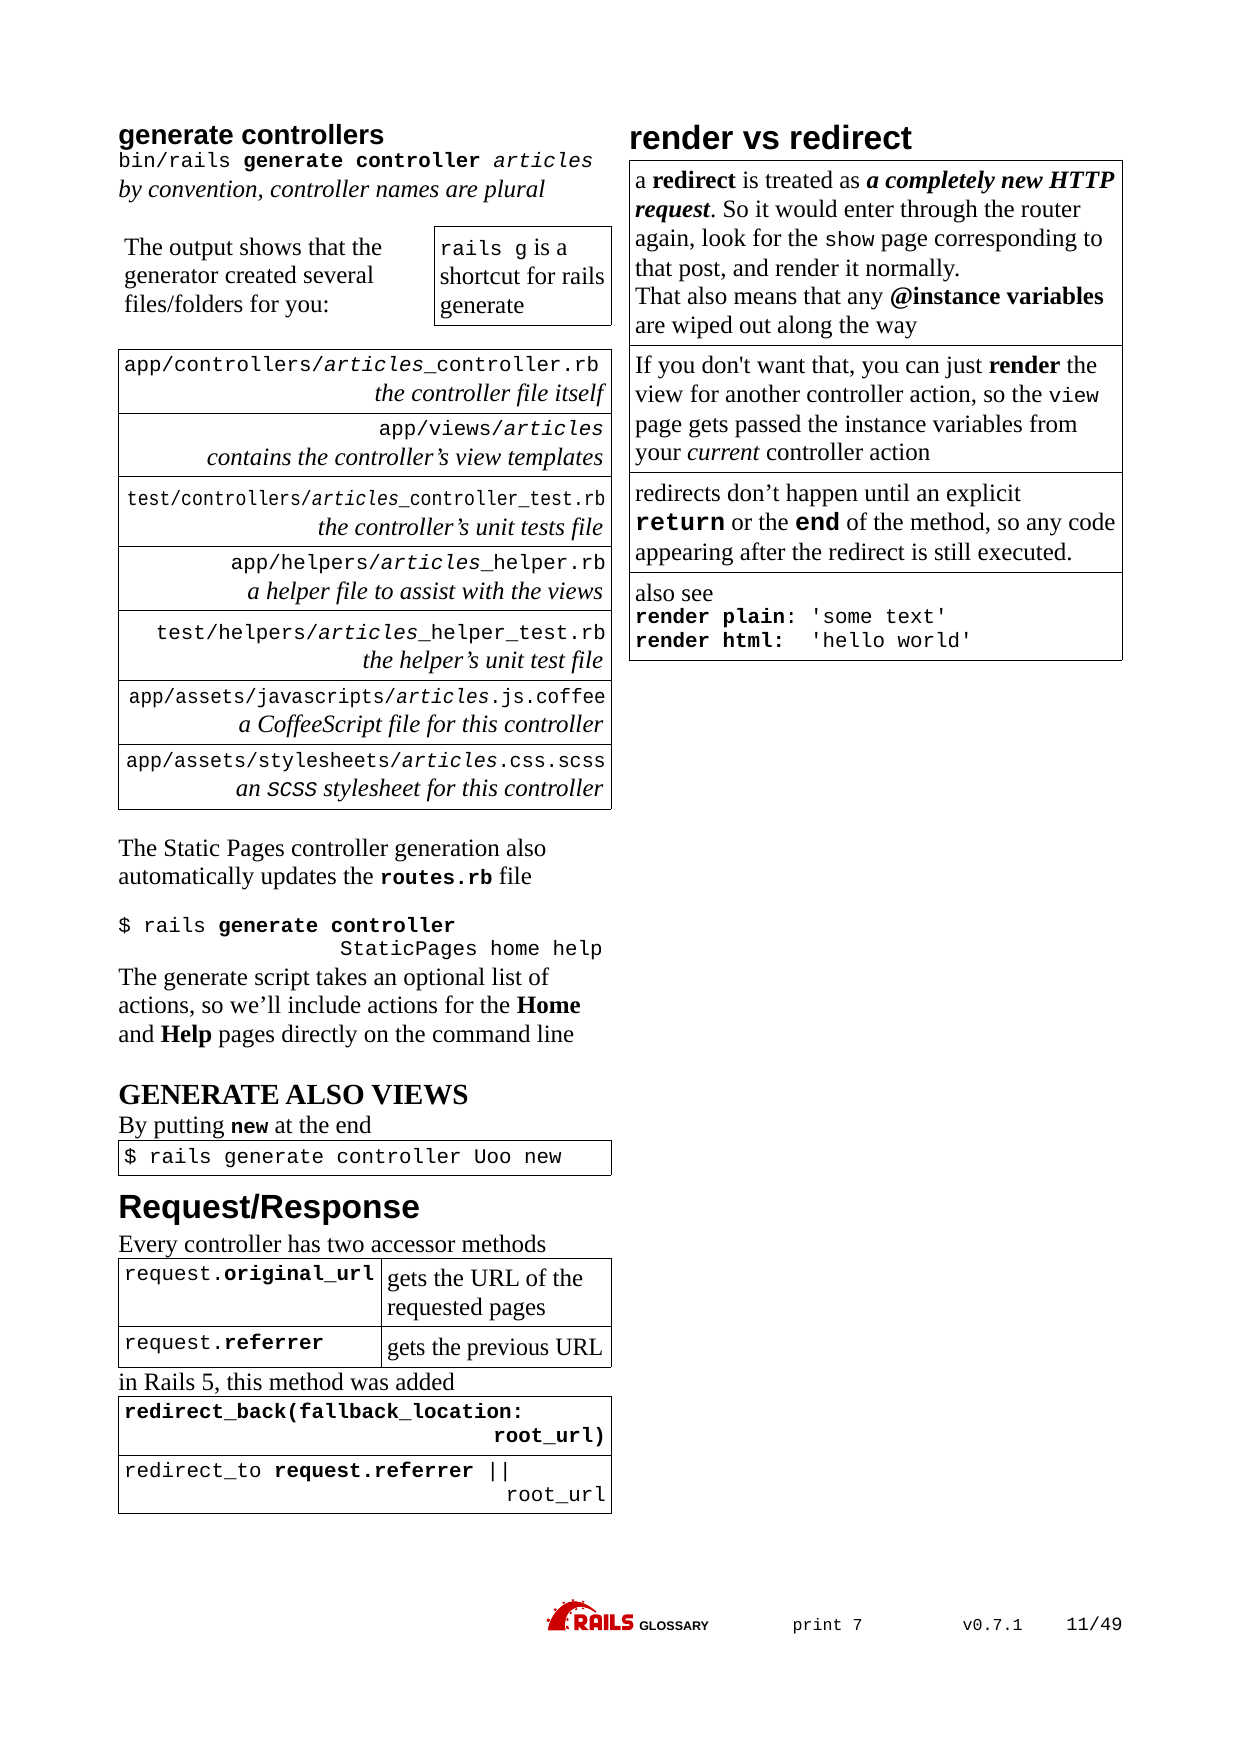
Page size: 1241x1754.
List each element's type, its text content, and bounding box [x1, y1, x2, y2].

text Every controller has two accessor methods [118, 1229, 611, 1257]
table_cell gets the previous URL [382, 1327, 611, 1367]
table_header $ rails generate controller Uoo new [119, 1141, 611, 1175]
table_header redirect_back(fallback_location: root_url) [119, 1397, 611, 1454]
table_header The output shows that the generator created several files/folders for you: [118, 226, 434, 325]
text The generate script takes an optional list of actions, so we’ll include actions for the Home and Help pages directly on the command line [118, 962, 611, 1048]
table_cell app/assets/javascripts/articles.js.coffee a CoffeeScript file for this controller [119, 681, 611, 744]
text in Rails 5, this method was added [118, 1368, 611, 1396]
table_cell test/controllers/articles_controller_test.rb the controller’s unit tests file [119, 477, 611, 546]
table_header rails g is a shortcut for rails generate [435, 227, 611, 325]
subtitle render vs redirect [629, 118, 1122, 157]
table_header a redirect is treated as a completely new HTTP request. So it would enter through the router again, look for the show page corresponding to that post, and render it normally. That also means that any @instance variables are wiped out along the way [630, 161, 1122, 344]
text StaticPages home help [118, 938, 611, 962]
table_cell test/helpers/articles_helper_test.rb the helper’s unit test file [119, 611, 611, 680]
text by convention, controller names are plural [118, 174, 611, 202]
table_cell also see render plain: 'some text' render html: 'hello world' [630, 573, 1122, 659]
table_header gets the URL of the requested pages [382, 1259, 611, 1326]
text GENERATE ALSO VIEWS [118, 1077, 611, 1110]
table_cell redirect_to request.referrer || root_url [119, 1456, 611, 1513]
subtitle generate controllers [118, 118, 611, 150]
table_cell If you don't want that, you can just render the view for another controller action, so the view page gets passed the instance variables from your current controller action [630, 346, 1122, 472]
text bin/rails generate controller articles [118, 150, 611, 174]
subtitle Request/Response [118, 1187, 611, 1226]
text By putting new at the end [118, 1110, 611, 1140]
table_cell app/views/articles contains the controller’s view templates [119, 414, 611, 476]
table_cell app/assets/stylesheets/articles.css.scss an SCSS stylesheet for this controller [119, 745, 611, 809]
table_cell request.referrer [119, 1327, 381, 1367]
table_header request.original_url [119, 1259, 381, 1326]
text The Static Pages controller generation also automatically updates the routes.rb file [118, 833, 611, 891]
table_cell app/helpers/articles_helper.rb a helper file to assist with the views [119, 547, 611, 610]
table_cell redirects don’t happen until an explicit return or the end of the method, so any code appearing after the redirect is still executed. [630, 473, 1122, 572]
text $ rails generate controller [118, 914, 611, 938]
table_header app/controllers/articles_controller.rb the controller file itself [119, 350, 611, 412]
